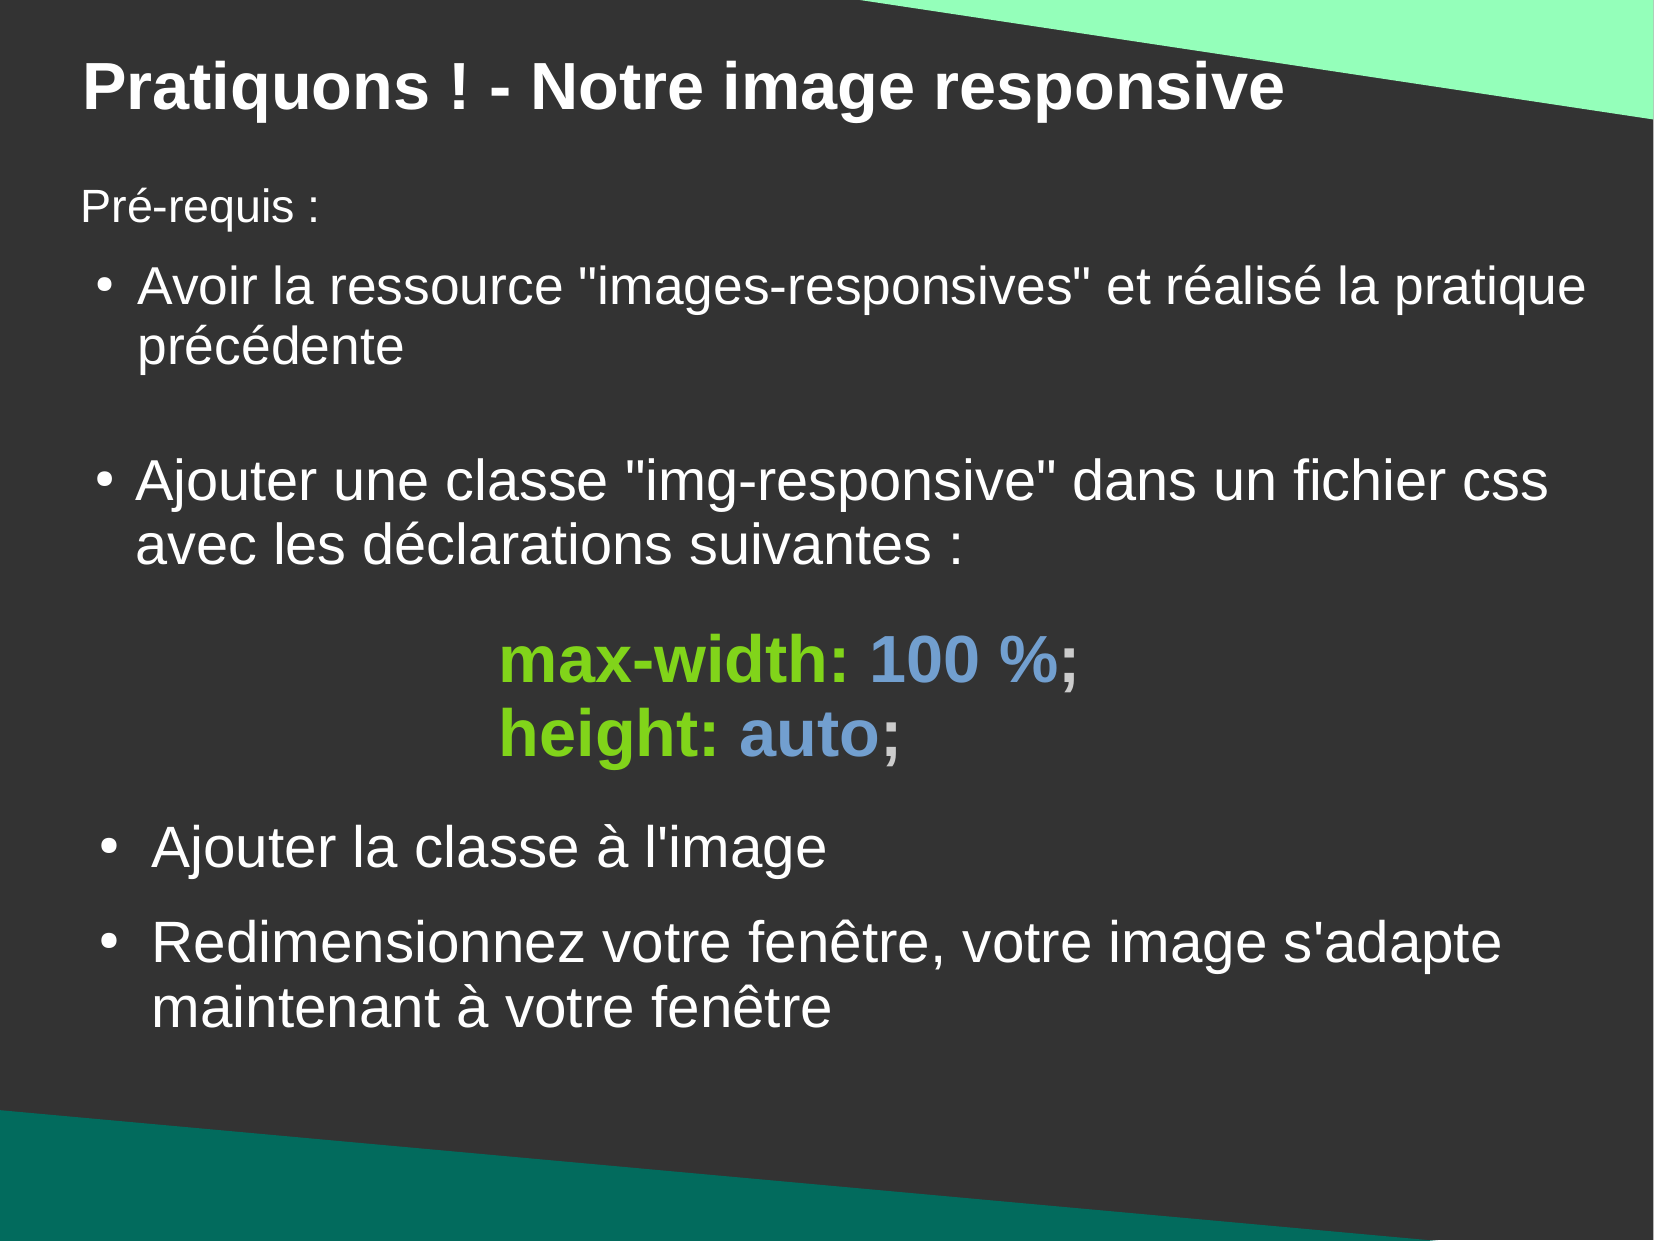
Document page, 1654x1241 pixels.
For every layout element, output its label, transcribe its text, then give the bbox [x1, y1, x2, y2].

list Ajouter une classe "img-responsive" dans un fichier css avec les déclarations suivantes : [80, 447, 1605, 580]
title Pratiquons ! - Notre image responsive [82, 49, 1571, 152]
list Ajouter la classe à l'image Redimensionnez votre fenêtre, votre image s'adapte maintenant à votre fenêtre [80, 814, 1605, 1075]
list Pré-requis : Avoir la ressource "images-responsives" et réalisé la pratique précédente [80, 180, 1620, 378]
text_box max-width: 100 %; height: auto; [484, 614, 1099, 791]
text_box [859, 0, 1654, 120]
